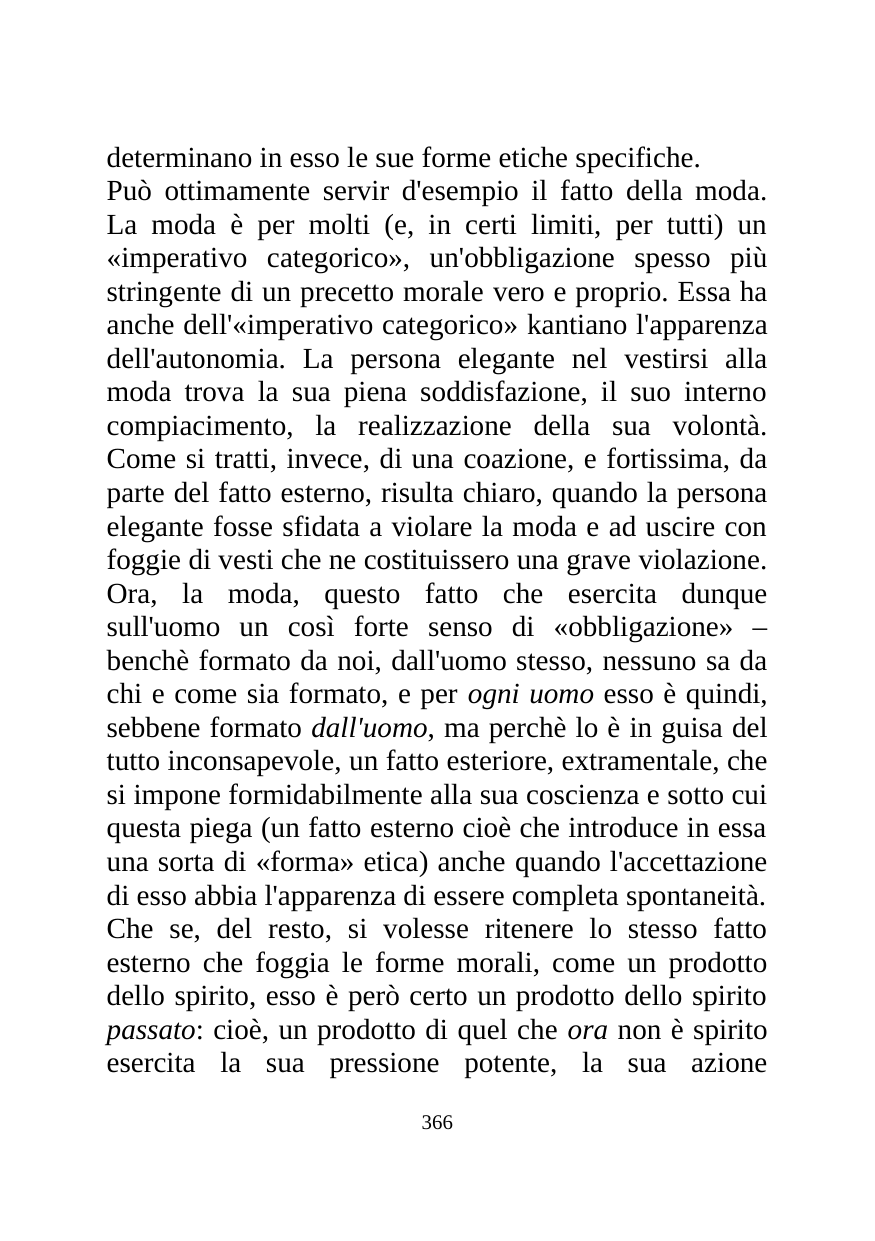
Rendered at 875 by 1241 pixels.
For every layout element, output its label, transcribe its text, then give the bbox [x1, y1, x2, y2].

text Può ottimamente servir d'esempio il fatto della moda. La moda è per molti (e, in certi limiti, per tutti) un «imperativo categorico», un'obbligazione spesso più stringente di un precetto morale vero e proprio. Essa ha anche dell'«imperativo categorico» kantiano l'apparenza dell'autonomia. La persona elegante nel vestirsi alla moda trova la sua piena soddisfazione, il suo interno compiacimento, la realizzazione della sua volontà. Come si tratti, invece, di una coazione, e fortissima, da parte del fatto esterno, risulta chiaro, quando la persona elegante fosse sfidata a violare la moda e ad uscire con foggie di vesti che ne costituissero una grave violazione. Ora, la moda, questo fatto che esercita dunque sull'uomo un così forte senso di «obbligazione» – benchè formato da noi, dall'uomo stesso, nessuno sa da chi e come sia formato, e per ogni uomo esso è quindi, sebbene formato dall'uomo, ma perchè lo è in guisa del tutto inconsapevole, un fatto esteriore, extramentale, che si impone formidabilmente alla sua coscienza e sotto cui questa piega (un fatto esterno cioè che introduce in essa una sorta di «forma» etica) anche quando l'accettazione di esso abbia l'apparenza di essere completa spontaneità. [106, 173, 768, 911]
text determinano in esso le sue forme etiche specifiche. [106, 140, 768, 173]
text Che se, del resto, si volesse ritenere lo stesso fatto esterno che foggia le forme morali, come un prodotto dello spirito, esso è però certo un prodotto dello spirito passato: cioè, un prodotto di quel che ora non è spirito esercita la sua pressione potente, la sua azione [106, 911, 768, 1079]
